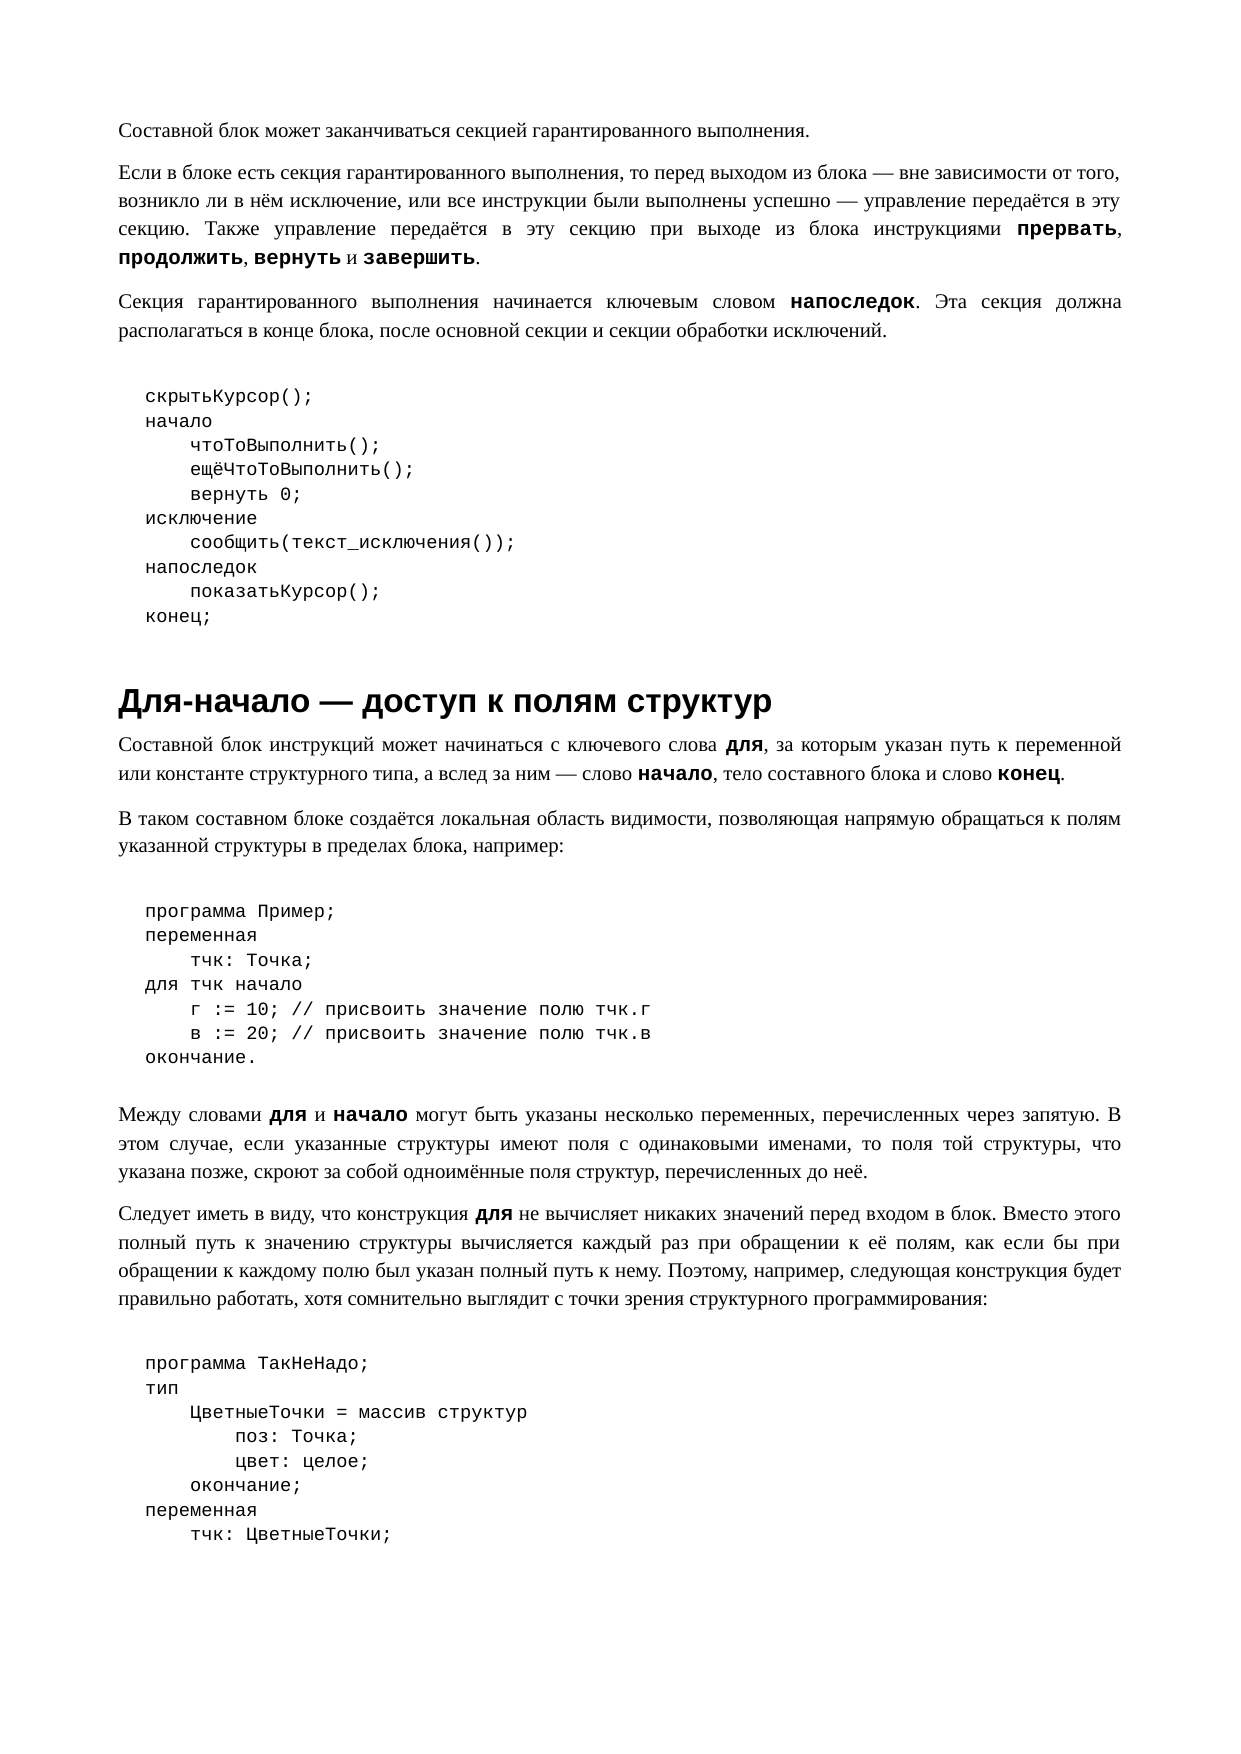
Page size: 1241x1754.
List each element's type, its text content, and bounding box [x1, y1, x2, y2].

text Если в блоке есть секция гарантированного выполнения, то перед выходом из блока — вне зависимости от того, возникло ли в нём исключение, или все инструкции были выполнены успешно — управление передаётся в эту секцию. Также управление передаётся в эту секцию при выходе из блока инструкциями прервать, продолжить, вернуть и завершить. [118, 160, 1122, 271]
text В таком составном блоке создаётся локальная область видимости, позволяющая напрямую обращаться к полям указанной структуры в пределах блока, например: [118, 805, 1122, 857]
text вернуть 0; [136, 476, 1104, 500]
text Следует иметь в виду, что конструкция для не вычисляет никаких значений перед входом в блок. Вместо этого полный путь к значению структуры вычисляется каждый раз при обращении к её полям, как если бы при обращении к каждому полю был указан полный путь к нему. Поэтому, например, следующая конструкция будет правильно работать, хотя сомнительно выглядит с точки зрения структурного программирования: [118, 1201, 1122, 1309]
text сообщить(текст_исключения()); напоследок показатьКурсор(); конец; [136, 524, 1104, 636]
text Секция гарантированного выполнения начинается ключевым словом напоследок. Эта секция должна располагаться в конце блока, после основной секции и секции обработки исключений. [118, 289, 1122, 342]
text Составной блок инструкций может начинаться с ключевого слова для, за которым указан путь к переменной или константе структурного типа, а вслед за ним — слово начало, тело составного блока и слово конец. [118, 732, 1122, 787]
text скрытьКурсор(); начало чтоТоВыполнить(); ещёЧтоТоВыполнить(); [136, 378, 1104, 476]
subtitle Для-начало — доступ к полям структур [118, 681, 1122, 719]
text программа Пример; переменная тчк: Точка; для тчк начало г := 10; // присвоить значение полю тчк.г в := 20; // присвоить значение полю тчк.в окончание. [136, 893, 1104, 1078]
text Составной блок может заканчиваться секцией гарантированного выполнения. [118, 118, 1122, 142]
text Между словами для и начало могут быть указаны несколько переменных, перечисленных через запятую. В этом случае, если указанные структуры имеют поля с одинаковыми именами, то поля той структуры, что указана позже, скроют за собой одноимённые поля структур, перечисленных до неё. [118, 1102, 1122, 1183]
text программа ТакНеНадо; тип ЦветныеТочки = массив структур поз: Точка; цвет: целое; окончание; переменная тчк: ЦветныеТочки; [136, 1345, 1104, 1555]
text исключение [136, 500, 1104, 524]
